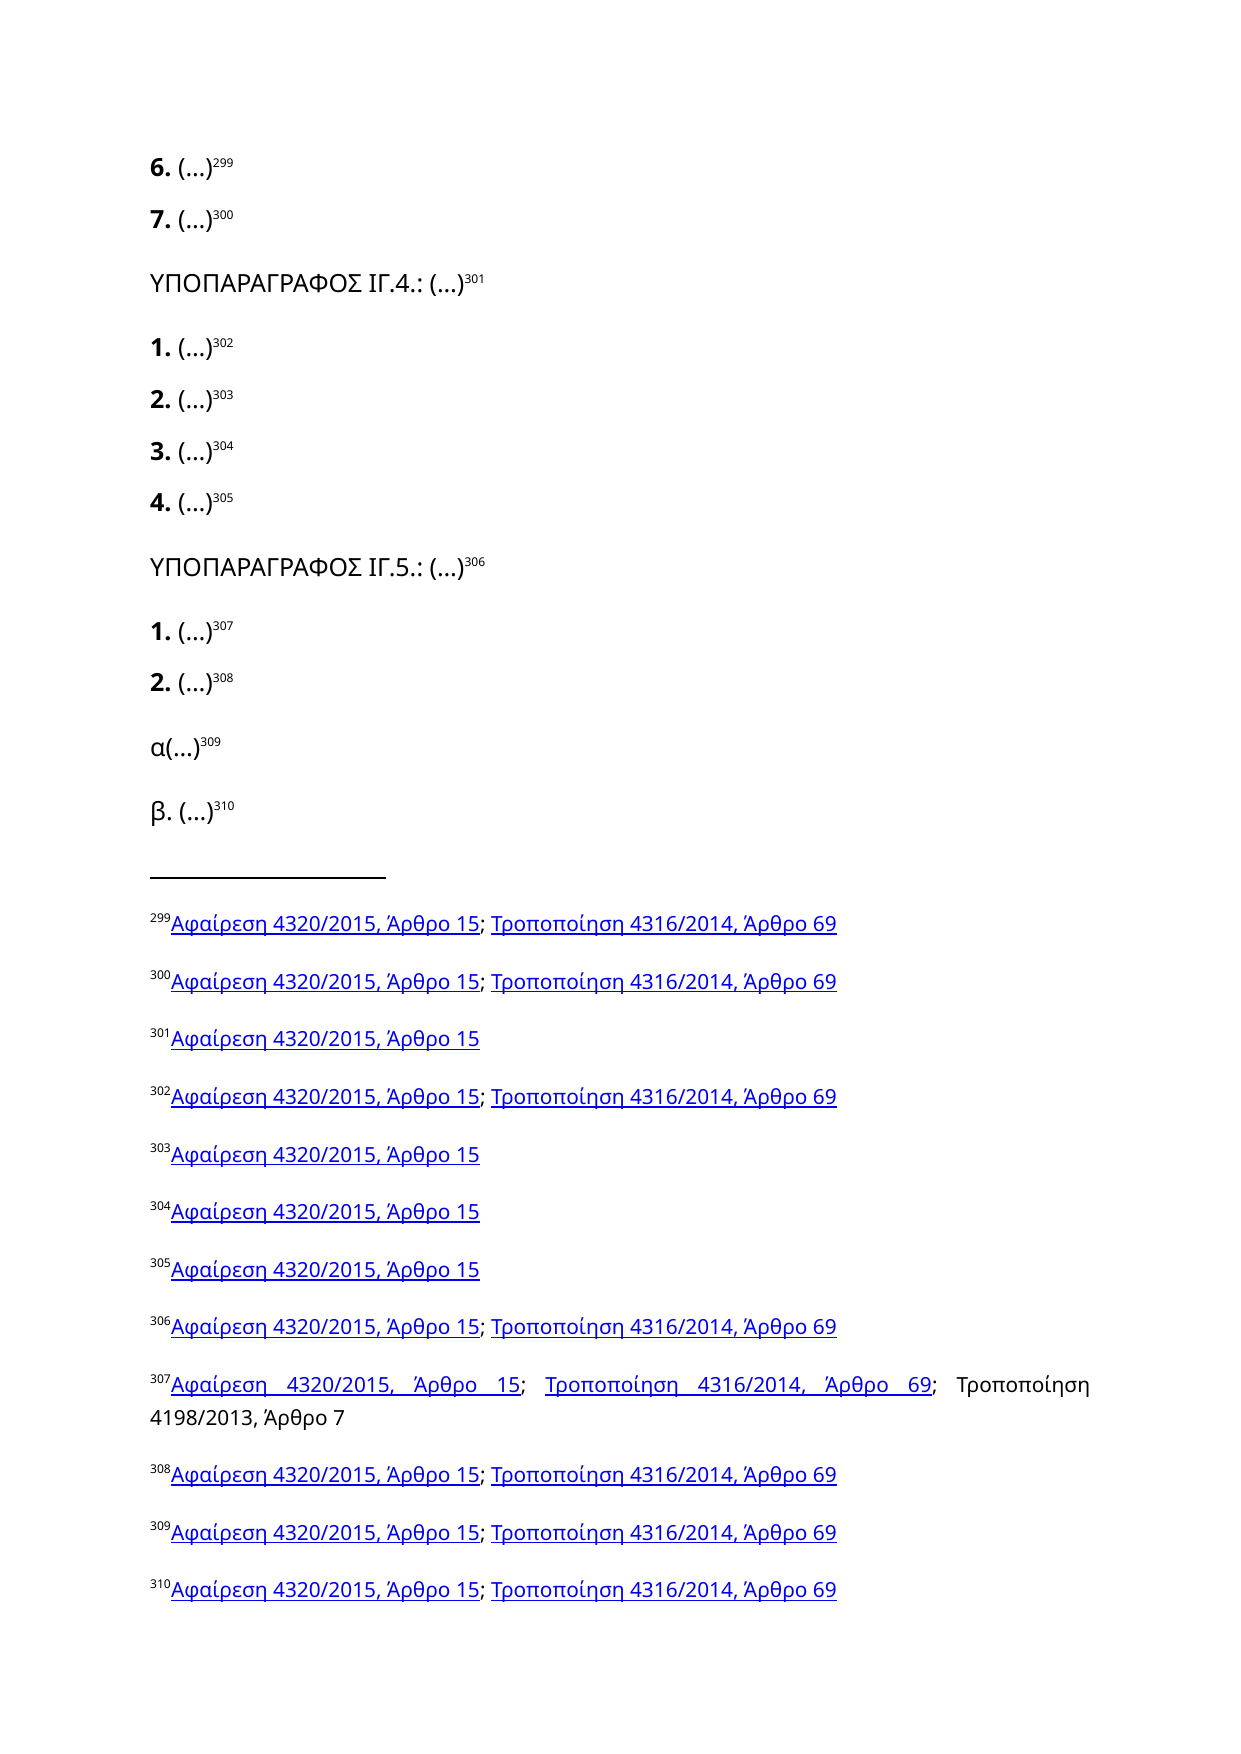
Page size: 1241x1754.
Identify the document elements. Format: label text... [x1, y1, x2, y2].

text Αφαίρεση 4320/2015, Άρθρο 15 [150, 1024, 1090, 1053]
text 3. (…) [150, 433, 1090, 467]
text 1. (…) [150, 613, 1090, 647]
text Αφαίρεση 4320/2015, Άρθρο 15; Τροποποίηση 4316/2014, Άρθρο 69 [150, 1460, 1090, 1489]
text 2. (…) [150, 665, 1090, 699]
text Αφαίρεση 4320/2015, Άρθρο 15; Τροποποίηση 4316/2014, Άρθρο 69 [150, 967, 1090, 995]
text Αφαίρεση 4320/2015, Άρθρο 15 [150, 1255, 1090, 1283]
text Αφαίρεση 4320/2015, Άρθρο 15; Τροποποίηση 4316/2014, Άρθρο 69 [150, 1082, 1090, 1111]
text Αφαίρεση 4320/2015, Άρθρο 15; Τροποποίηση 4316/2014, Άρθρο 69 [150, 1312, 1090, 1341]
text β. (…) [150, 793, 1090, 827]
text 4. (…) [150, 485, 1090, 519]
text Αφαίρεση 4320/2015, Άρθρο 15 [150, 1140, 1090, 1168]
text Αφαίρεση 4320/2015, Άρθρο 15 [150, 1197, 1090, 1226]
text 2. (…) [150, 382, 1090, 416]
text Αφαίρεση 4320/2015, Άρθρο 15; Τροποποίηση 4316/2014, Άρθρο 69 [150, 909, 1090, 938]
text Αφαίρεση 4320/2015, Άρθρο 15; Τροποποίηση 4316/2014, Άρθρο 69 [150, 1576, 1090, 1604]
text Αφαίρεση 4320/2015, Άρθρο 15; Τροποποίηση 4316/2014, Άρθρο 69 [150, 1518, 1090, 1546]
text ΥΠΟΠΑΡΑΓΡΑΦΟΣ ΙΓ.4.: (…) [150, 266, 1090, 300]
text Αφαίρεση 4320/2015, Άρθρο 15; Τροποποίηση 4316/2014, Άρθρο 69; Τροποποίηση 4198/2013, Άρθρο 7 [150, 1370, 1090, 1431]
text 1. (…) [150, 330, 1090, 364]
text 6. (…) [150, 150, 1090, 184]
text 7. (…) [150, 202, 1090, 236]
text ΥΠΟΠΑΡΑΓΡΑΦΟΣ ΙΓ.5.: (…) [150, 549, 1090, 583]
text α(…) [150, 729, 1090, 763]
